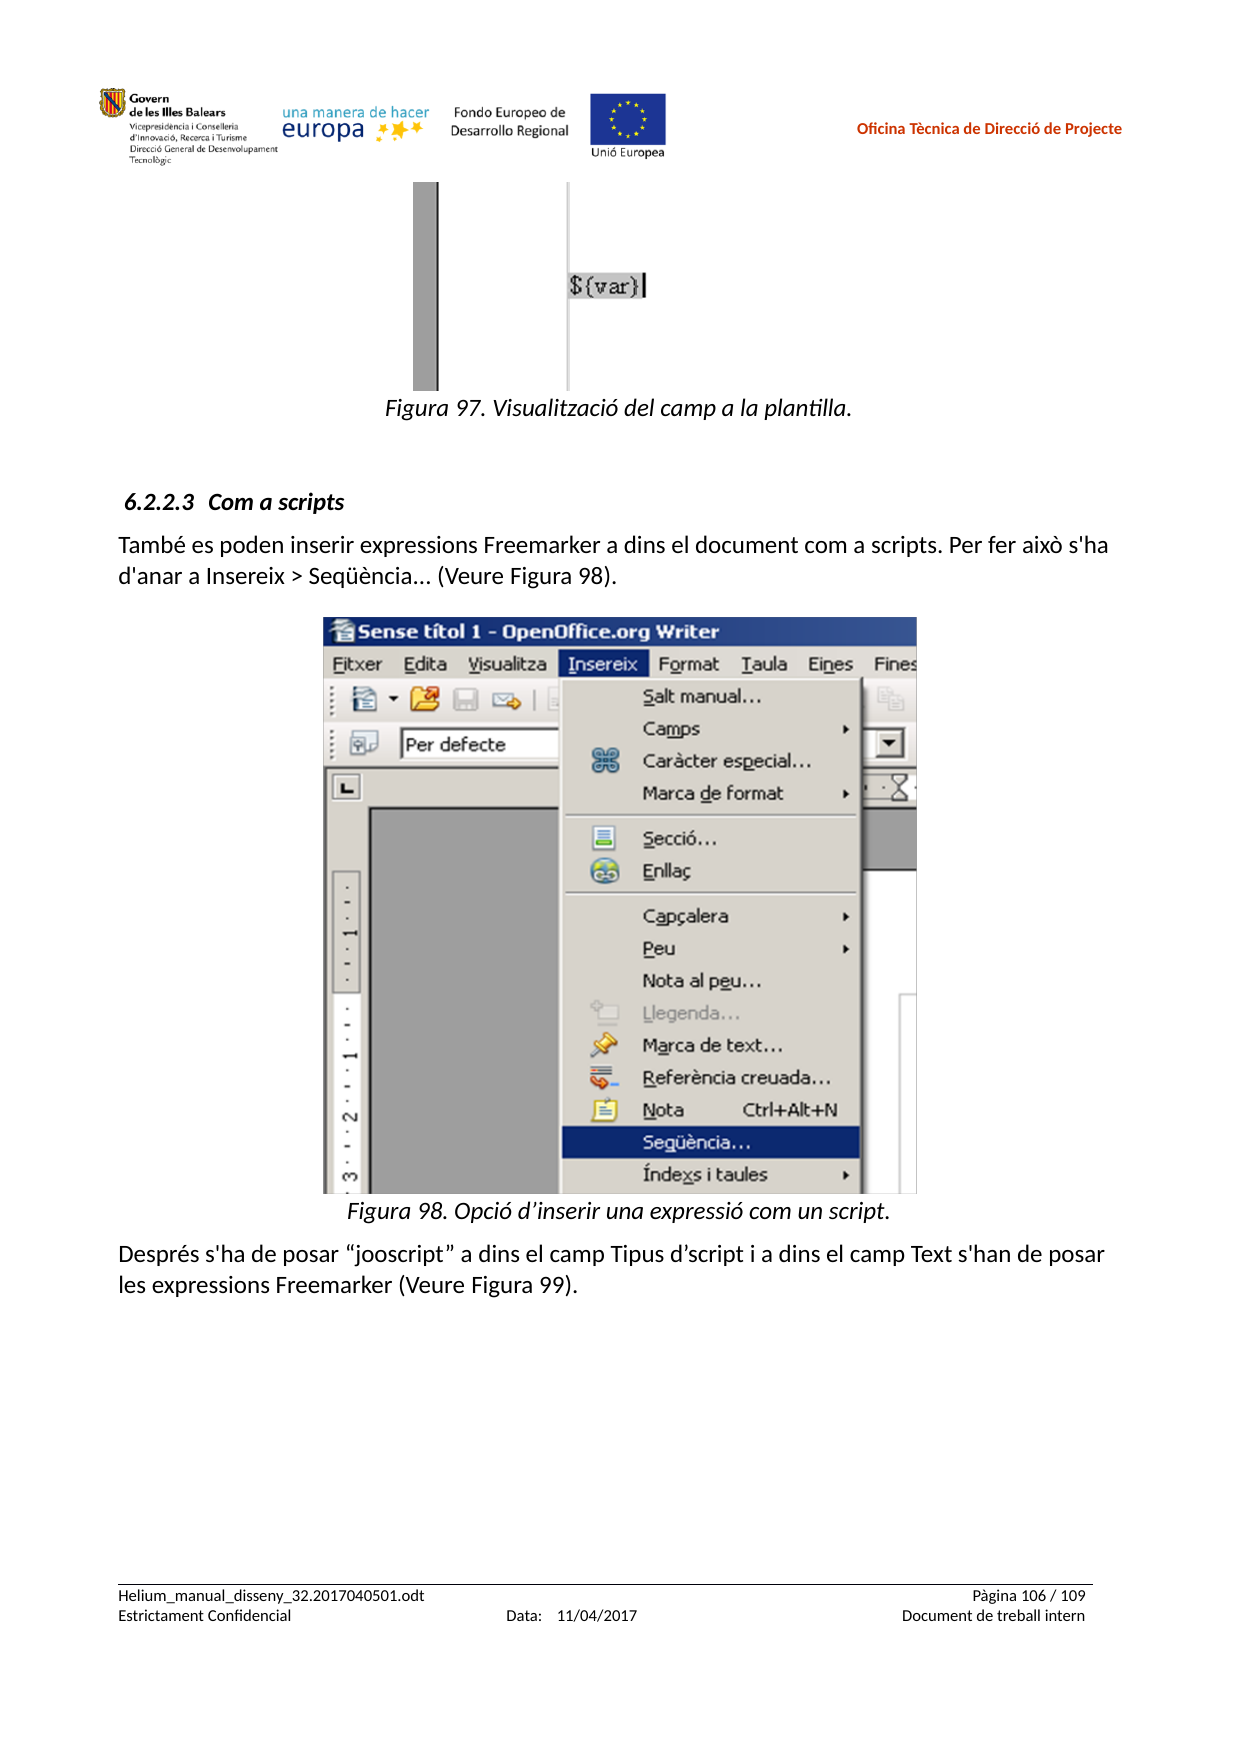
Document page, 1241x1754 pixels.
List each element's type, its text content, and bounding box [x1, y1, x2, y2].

subtitle Com a scripts [118, 486, 1122, 517]
picture [99, 87, 668, 166]
picture [321, 615, 919, 1196]
text Figura 98. Opció d’inserir una expressió com un script. [281, 1196, 959, 1226]
text També es poden inserir expressions Freemarker a dins el document com a scripts. Per fer això s'ha d'anar a Insereix > Seqüència... (Veure Figura 98). [118, 529, 1122, 590]
text Figura 97. Visualització del camp a la plantilla. [380, 180, 860, 422]
picture [411, 180, 829, 392]
text Després s'ha de posar “jooscript” a dins el camp Tipus d’script i a dins el camp Text s'han de posar les expressions Freemarker (Veure Figura 99). [118, 603, 1122, 1299]
